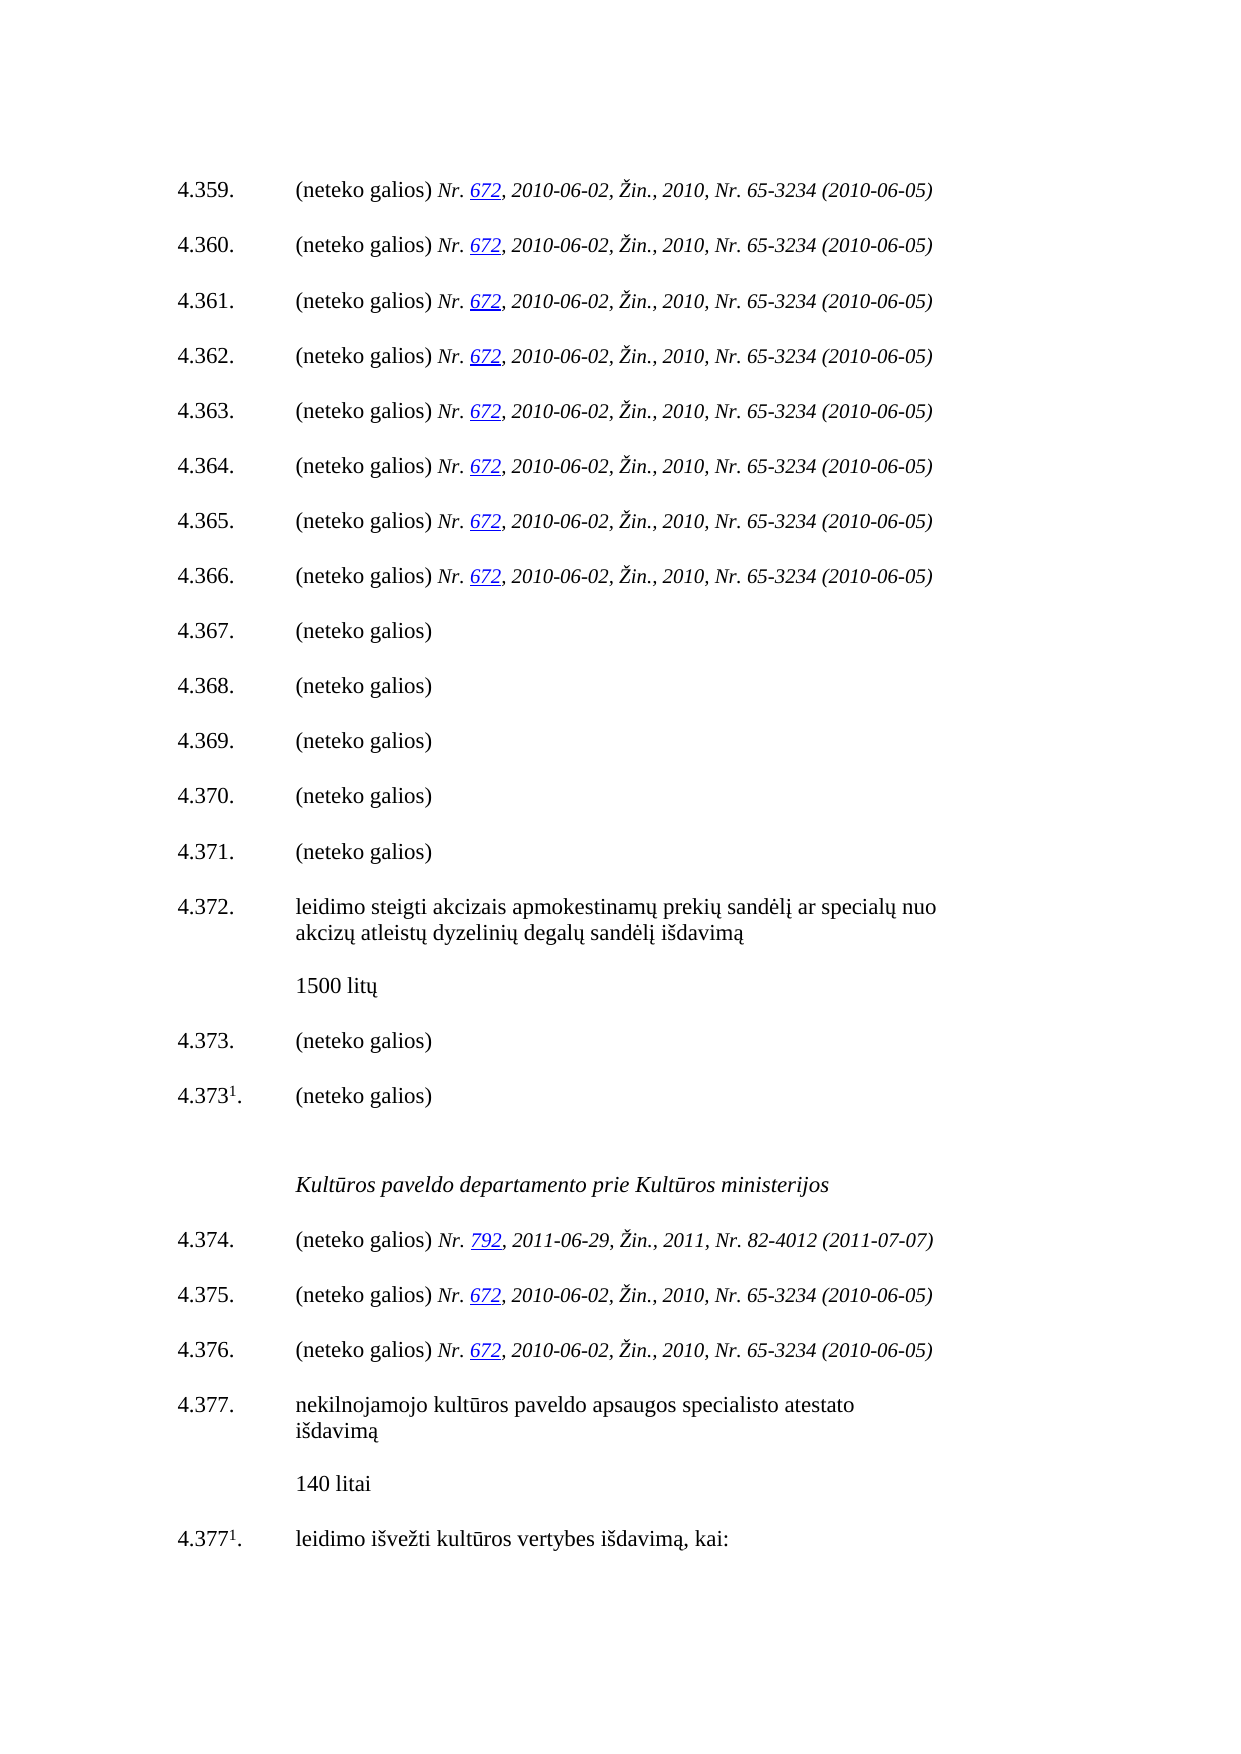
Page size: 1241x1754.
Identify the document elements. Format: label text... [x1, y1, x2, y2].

text 4.376. (neteko galios) Nr. 672, 2010-06-02, Žin., 2010, Nr. 65-3234 (2010-06-05) [177, 1336, 1122, 1362]
text 4.374. (neteko galios) Nr. 792, 2011-06-29, Žin., 2011, Nr. 82-4012 (2011-07-07) [177, 1226, 945, 1252]
text 4.366. (neteko galios) Nr. 672, 2010-06-02, Žin., 2010, Nr. 65-3234 (2010-06-05) [177, 562, 945, 588]
text 4.359. (neteko galios) Nr. 672, 2010-06-02, Žin., 2010, Nr. 65-3234 (2010-06-05) [177, 176, 945, 203]
text 4.3731. (neteko galios) [177, 1082, 1122, 1108]
text 4.369. (neteko galios) [177, 727, 945, 754]
text 4.371. (neteko galios) [177, 838, 945, 864]
text 4.372. leidimo steigti akcizais apmokestinamų prekių sandėlį ar specialų nuo [177, 893, 945, 919]
text 4.360. (neteko galios) Nr. 672, 2010-06-02, Žin., 2010, Nr. 65-3234 (2010-06-05) [177, 232, 945, 258]
text 4.377. nekilnojamojo kultūros paveldo apsaugos specialisto atestato [177, 1391, 930, 1418]
text 4.361. (neteko galios) Nr. 672, 2010-06-02, Žin., 2010, Nr. 65-3234 (2010-06-05) [177, 287, 945, 313]
text 4.3771. leidimo išvežti kultūros vertybes išdavimą, kai: [177, 1525, 1122, 1552]
text išdavimą 140 litai [177, 1418, 930, 1497]
text 4.375. (neteko galios) Nr. 672, 2010-06-02, Žin., 2010, Nr. 65-3234 (2010-06-05) [177, 1281, 1122, 1307]
text 4.362. (neteko galios) Nr. 672, 2010-06-02, Žin., 2010, Nr. 65-3234 (2010-06-05) [177, 342, 945, 368]
text 4.365. (neteko galios) Nr. 672, 2010-06-02, Žin., 2010, Nr. 65-3234 (2010-06-05) [177, 507, 945, 533]
text 4.363. (neteko galios) Nr. 672, 2010-06-02, Žin., 2010, Nr. 65-3234 (2010-06-05) [177, 397, 945, 423]
text 4.373. (neteko galios) [177, 1027, 945, 1053]
text 4.370. (neteko galios) [177, 783, 945, 809]
text 4.364. (neteko galios) Nr. 672, 2010-06-02, Žin., 2010, Nr. 65-3234 (2010-06-05) [177, 452, 945, 478]
text akcizų atleistų dyzelinių degalų sandėlį išdavimą 1500 litų [177, 919, 930, 998]
text Kultūros paveldo departamento prie Kultūros ministerijos [295, 1171, 945, 1197]
text 4.368. (neteko galios) [177, 672, 945, 699]
text 4.367. (neteko galios) [177, 617, 945, 644]
